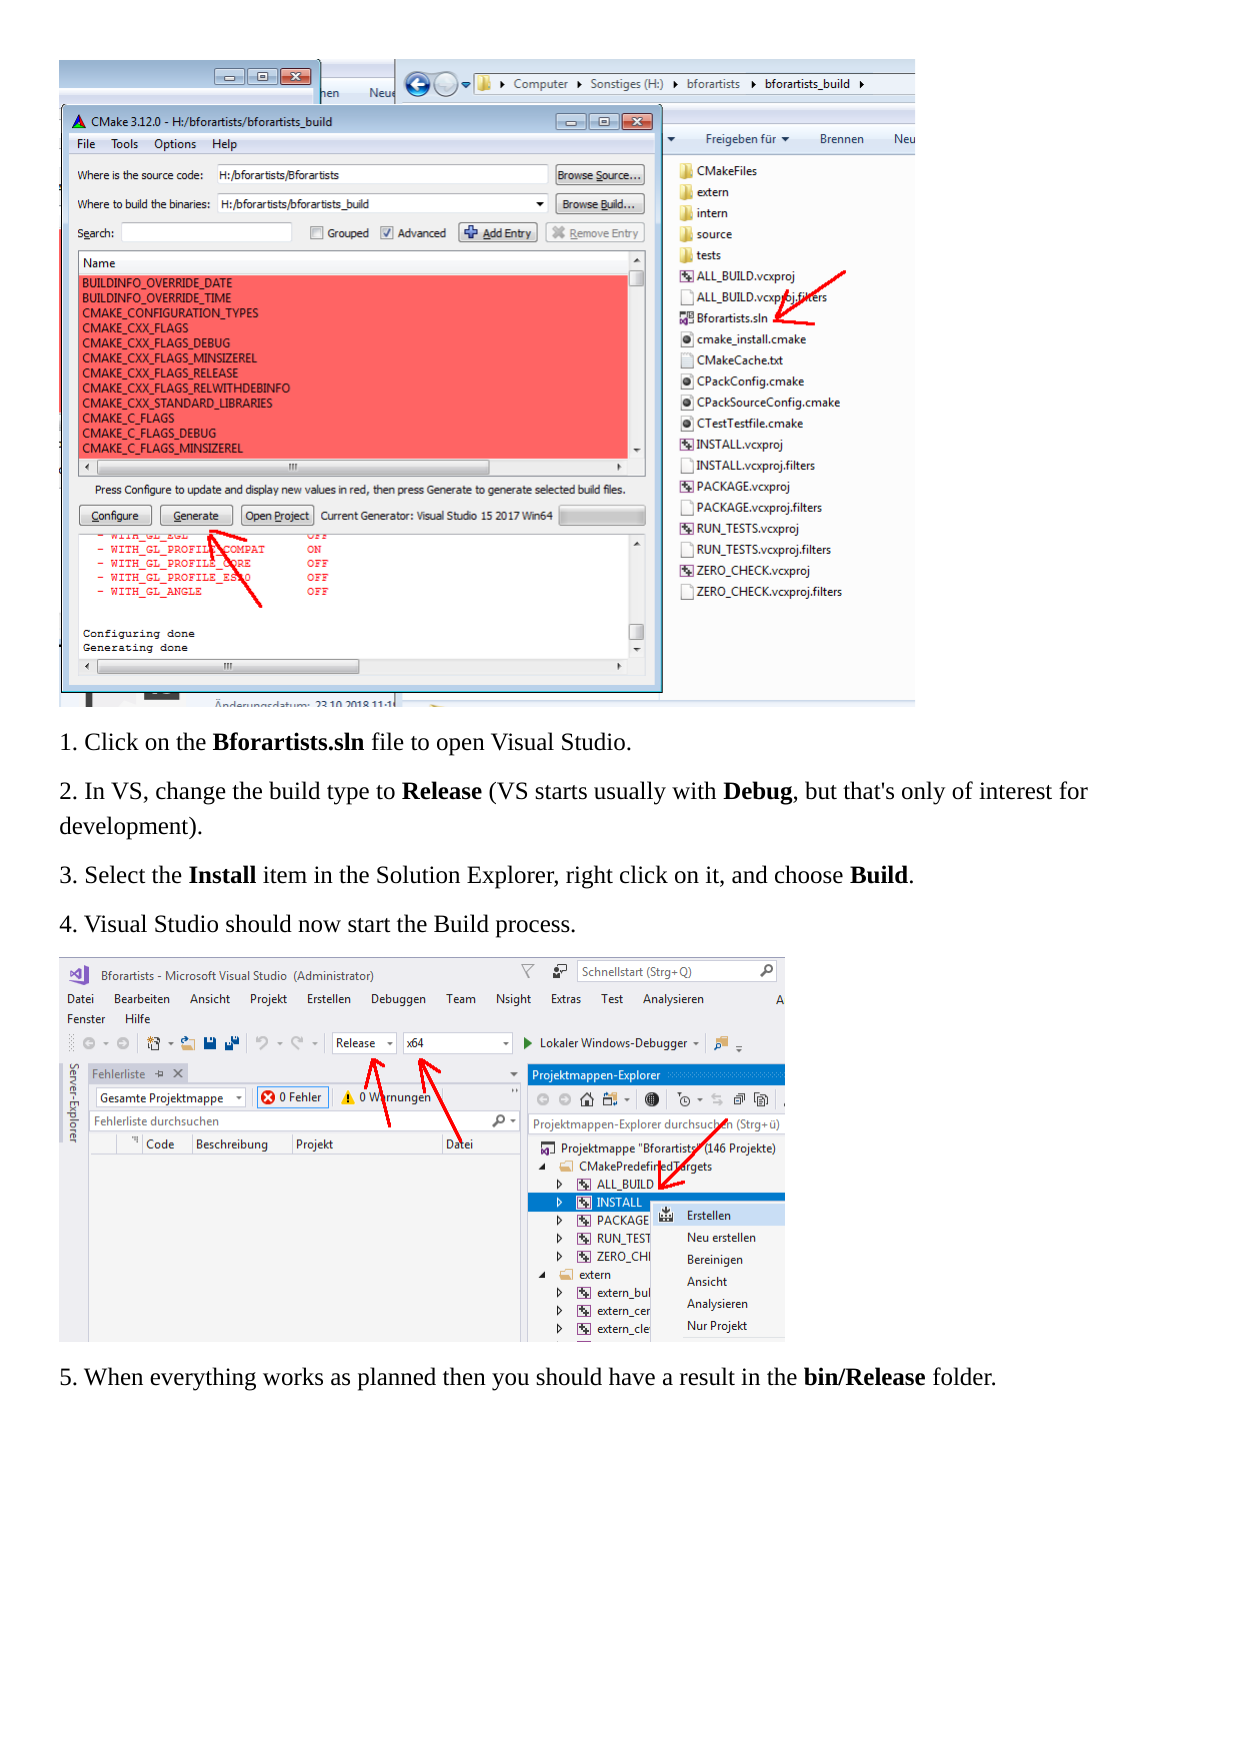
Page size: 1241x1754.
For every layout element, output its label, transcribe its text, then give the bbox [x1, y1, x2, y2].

text 5. When everything works as planned then you should have a result in the bin/Release folder. [59, 1362, 1181, 1391]
text 4. Visual Studio should now start the Build process. [59, 909, 1181, 938]
text 2. In VS, change the build type to Release (VS starts usually with Debug, but that's only of interest for development). [59, 776, 1181, 839]
text 1. Click on the Bforartists.sln file to open Visual Studio. [59, 727, 1181, 756]
picture [59, 59, 916, 707]
picture [59, 957, 785, 1342]
text 3. Select the Install item in the Solution Explorer, right click on it, and choose Build. [59, 860, 1181, 888]
